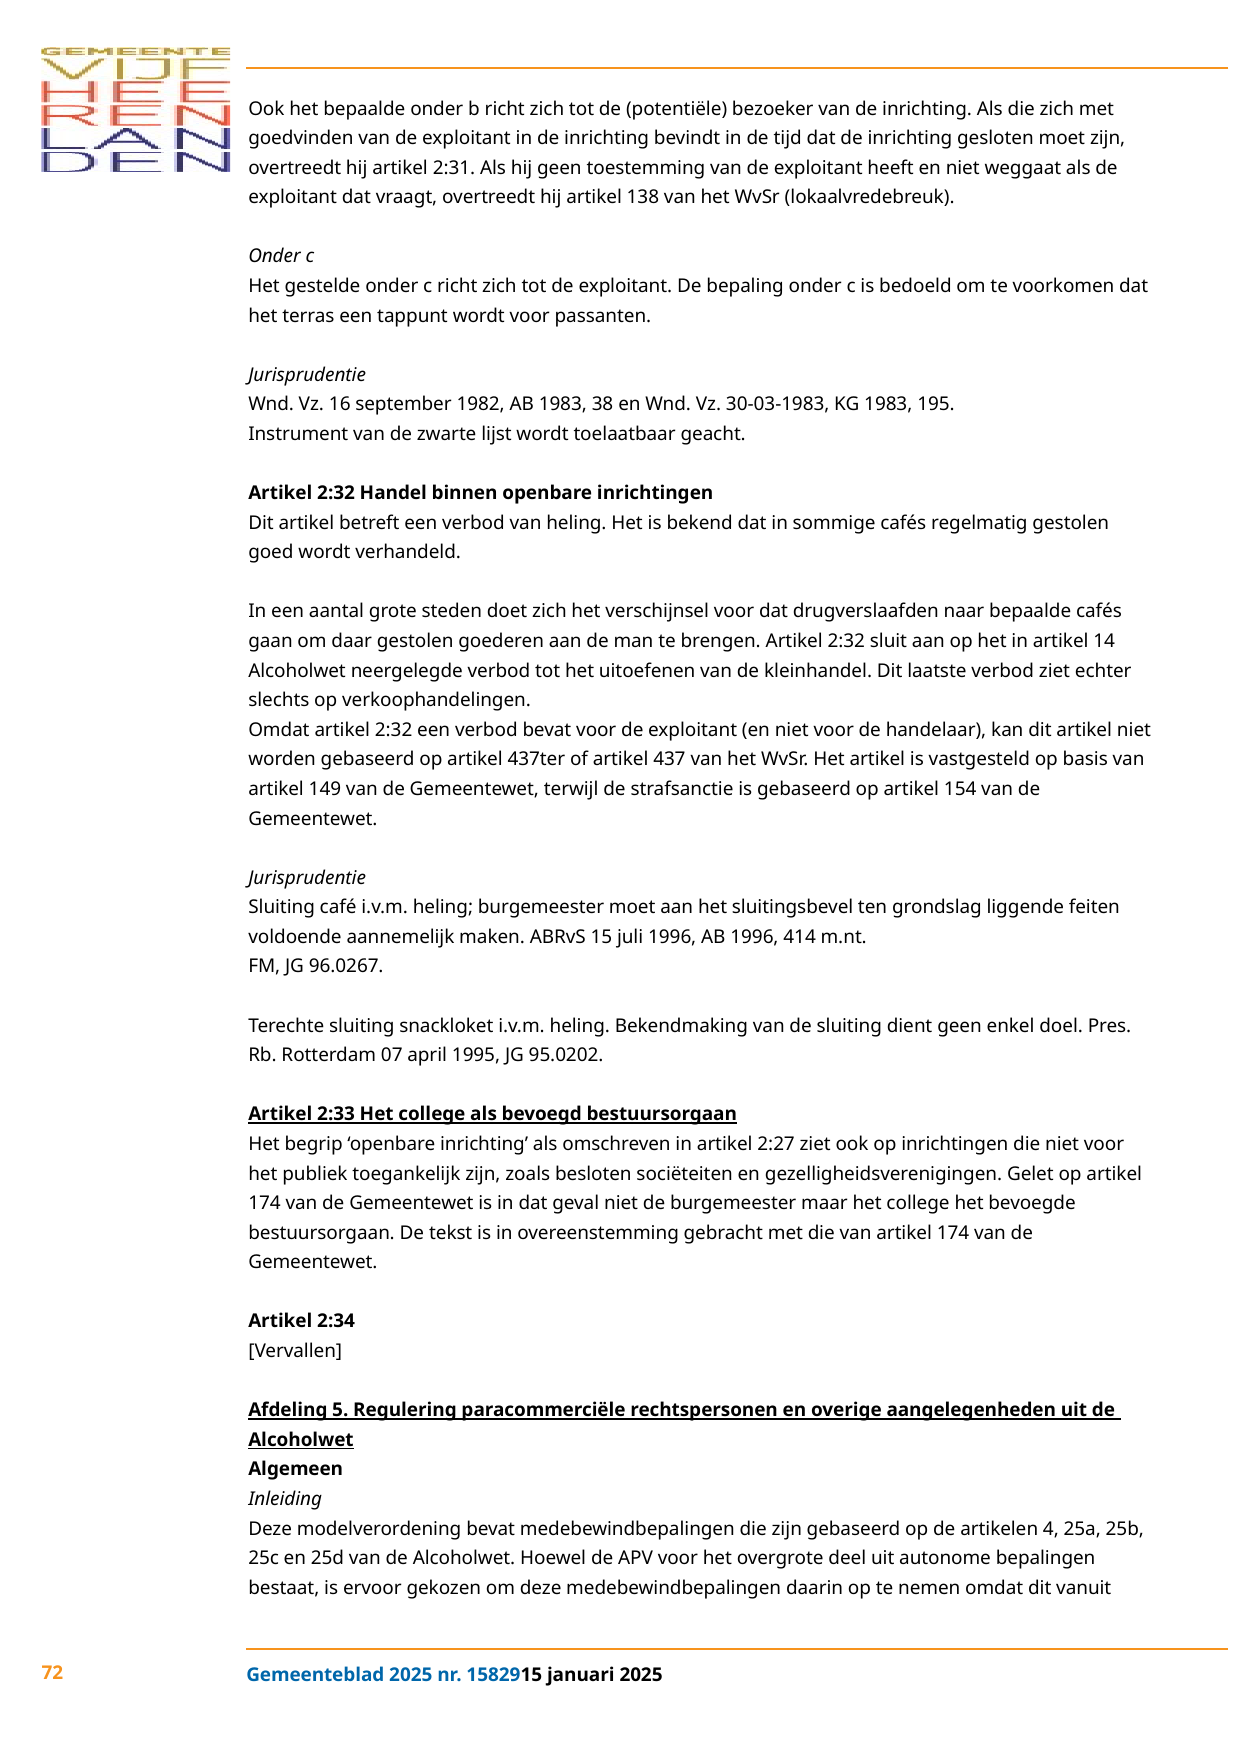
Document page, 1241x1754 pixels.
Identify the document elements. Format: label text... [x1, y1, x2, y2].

text Algemeen [248, 1456, 1152, 1481]
text Afdeling 5. Regulering paracommerciële rechtspersonen en overige aangelegenheden uit de Alcoholwet [248, 1396, 1152, 1452]
picture [41, 47, 231, 172]
text Artikel 2:34 [248, 1308, 1152, 1333]
text Ook het bepaalde onder b richt zich tot de (potentiële) bezoeker van de inrichting. Als die zich met goedvinden van de exploitant in de inrichting bevindt in de tijd dat de inrichting gesloten moet zijn, overtreedt hij artikel 2:31. Als hij geen toestemming van de exploitant heeft en niet weggaat als de exploitant dat vraagt, overtreedt hij artikel 138 van het WvSr (lokaalvredebreuk). [248, 95, 1152, 209]
text Wnd. Vz. 16 september 1982, AB 1983, 38 en Wnd. Vz. 30-03-1983, KG 1983, 195. [248, 391, 1152, 416]
text Omdat artikel 2:32 een verbod bevat voor de exploitant (en niet voor de handelaar), kan dit artikel niet worden gebaseerd op artikel 437ter of artikel 437 van het WvSr. Het artikel is vastgesteld op basis van artikel 149 van de Gemeentewet, terwijl de strafsanctie is gebaseerd op artikel 154 van de Gemeentewet. [248, 716, 1152, 831]
text Instrument van de zwarte lijst wordt toelaatbaar geacht. [248, 420, 1152, 446]
text [Vervallen] [248, 1337, 1152, 1363]
text Onder c [248, 243, 1152, 268]
text Jurisprudentie [248, 361, 1152, 387]
text Terechte sluiting snackloket i.v.m. heling. Bekendmaking van de sluiting dient geen enkel doel. Pres. Rb. Rotterdam 07 april 1995, JG 95.0202. [248, 1012, 1152, 1067]
text Het begrip ‘openbare inrichting’ als omschreven in artikel 2:27 ziet ook op inrichtingen die niet voor het publiek toegankelijk zijn, zoals besloten sociëteiten en gezelligheidsverenigingen. Gelet op artikel 174 van de Gemeentewet is in dat geval niet de burgemeester maar het college het bevoegde bestuursorgaan. De tekst is in overeenstemming gebracht met die van artikel 174 van de Gemeentewet. [248, 1130, 1152, 1274]
text In een aantal grote steden doet zich het verschijnsel voor dat drugverslaafden naar bepaalde cafés gaan om daar gestolen goederen aan de man te brengen. Artikel 2:32 sluit aan op het in artikel 14 Alcoholwet neergelegde verbod tot het uitoefenen van de kleinhandel. Dit laatste verbod ziet echter slechts op verkoophandelingen. [248, 598, 1152, 712]
text Artikel 2:32 Handel binnen openbare inrichtingen [248, 479, 1152, 505]
text Deze modelverordening bevat medebewindbepalingen die zijn gebaseerd op de artikelen 4, 25a, 25b, 25c en 25d van de Alcoholwet. Hoewel de APV voor het overgrote deel uit autonome bepalingen bestaat, is ervoor gekozen om deze medebewindbepalingen daarin op te nemen omdat dit vanuit [248, 1515, 1152, 1600]
text Dit artikel betreft een verbod van heling. Het is bekend dat in sommige cafés regelmatig gestolen goed wordt verhandeld. [248, 509, 1152, 564]
text Sluiting café i.v.m. heling; burgemeester moet aan het sluitingsbevel ten grondslag liggende feiten voldoende aannemelijk maken. ABRvS 15 juli 1996, AB 1996, 414 m.nt. [248, 893, 1152, 949]
text Jurisprudentie [248, 864, 1152, 890]
text FM, JG 96.0267. [248, 953, 1152, 978]
text Artikel 2:33 Het college als bevoegd bestuursorgaan [248, 1101, 1152, 1126]
text Het gestelde onder c richt zich tot de exploitant. De bepaling onder c is bedoeld om te voorkomen dat het terras een tappunt wordt voor passanten. [248, 272, 1152, 328]
text Inleiding [248, 1485, 1152, 1511]
